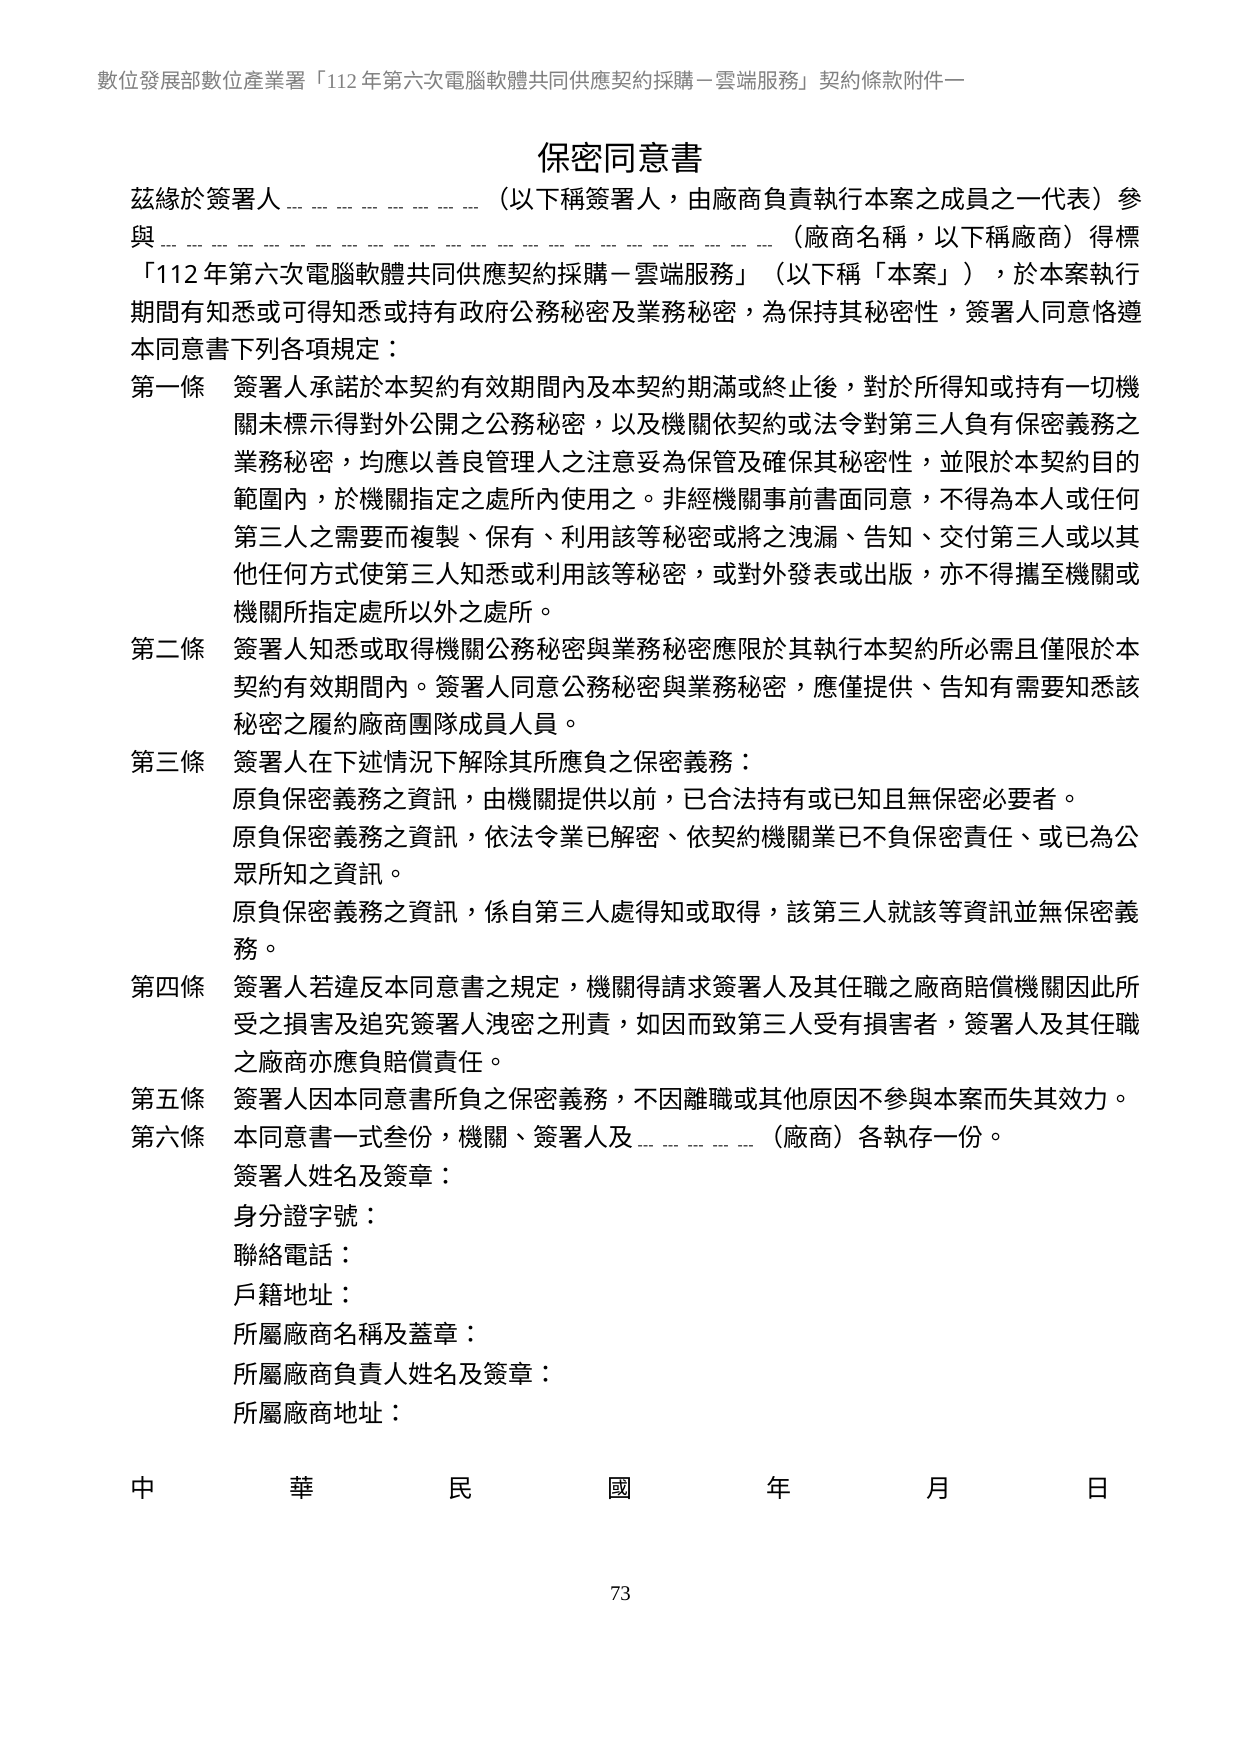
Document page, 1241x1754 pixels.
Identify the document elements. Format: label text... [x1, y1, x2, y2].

text 中華民國年月日 [130, 1468, 1110, 1506]
text 保密同意書 [130, 139, 1110, 179]
text 所屬廠商名稱及蓋章： [233, 1312, 1096, 1352]
list 簽署人在下述情況下解除其所應負之保密義務： [130, 741, 1142, 779]
text 原負保密義務之資訊，係自第三人處得知或取得，該第三人就該等資訊並無保密義務。 [232, 891, 1142, 966]
text 所屬廠商地址： [233, 1391, 1096, 1431]
list 簽署人因本同意書所負之保密義務，不因離職或其他原因不參與本案而失其效力。 [130, 1079, 1142, 1116]
list 簽署人知悉或取得機關公務秘密與業務秘密應限於其執行本契約所必需且僅限於本契約有效期間內。簽署人同意公務秘密與業務秘密，應僅提供、告知有需要知悉該秘密之履約廠商團隊成員人員。 [130, 629, 1142, 741]
text 身分證字號： [233, 1193, 1096, 1233]
text 茲緣於簽署人﹍﹍﹍﹍﹍﹍﹍﹍（以下稱簽署人，由廠商負責執行本案之成員之一代表）參與﹍﹍﹍﹍﹍﹍﹍﹍﹍﹍﹍﹍﹍﹍﹍﹍﹍﹍﹍﹍﹍﹍﹍﹍（廠商名稱，以下稱廠商）得標「112年第六次電腦軟體共同供應契約採購－雲端服務」（以下稱「本案」），於本案執行期間有知悉或可得知悉或持有政府公務秘密及業務秘密，為保持其秘密性，簽署人同意恪遵本同意書下列各項規定： [130, 179, 1142, 366]
text 所屬廠商負責人姓名及簽章： [233, 1352, 1096, 1391]
list 簽署人若違反本同意書之規定，機關得請求簽署人及其任職之廠商賠償機關因此所受之損害及追究簽署人洩密之刑責，如因而致第三人受有損害者，簽署人及其任職之廠商亦應負賠償責任。 [130, 966, 1142, 1079]
list 簽署人承諾於本契約有效期間內及本契約期滿或終止後，對於所得知或持有一切機關未標示得對外公開之公務秘密，以及機關依契約或法令對第三人負有保密義務之業務秘密，均應以善良管理人之注意妥為保管及確保其秘密性，並限於本契約目的範圍內，於機關指定之處所內使用之。非經機關事前書面同意，不得為本人或任何第三人之需要而複製、保有、利用該等秘密或將之洩漏、告知、交付第三人或以其他任何方式使第三人知悉或利用該等秘密，或對外發表或出版，亦不得攜至機關或機關所指定處所以外之處所。 [130, 366, 1142, 629]
list 本同意書一式叁份，機關、簽署人及﹍﹍﹍﹍﹍（廠商）各執存一份。 [130, 1116, 1157, 1154]
text 原負保密義務之資訊，由機關提供以前，已合法持有或已知且無保密必要者。 [232, 779, 1142, 816]
text 簽署人姓名及簽章： [233, 1154, 1096, 1193]
text 原負保密義務之資訊，依法令業已解密、依契約機關業已不負保密責任、或已為公眾所知之資訊。 [232, 816, 1142, 891]
text 聯絡電話： [233, 1233, 1096, 1272]
text 數位發展部數位產業署「112年第六次電腦軟體共同供應契約採購－雲端服務」契約條款附件一 [97, 56, 1061, 97]
text 戶籍地址： [233, 1272, 1096, 1312]
